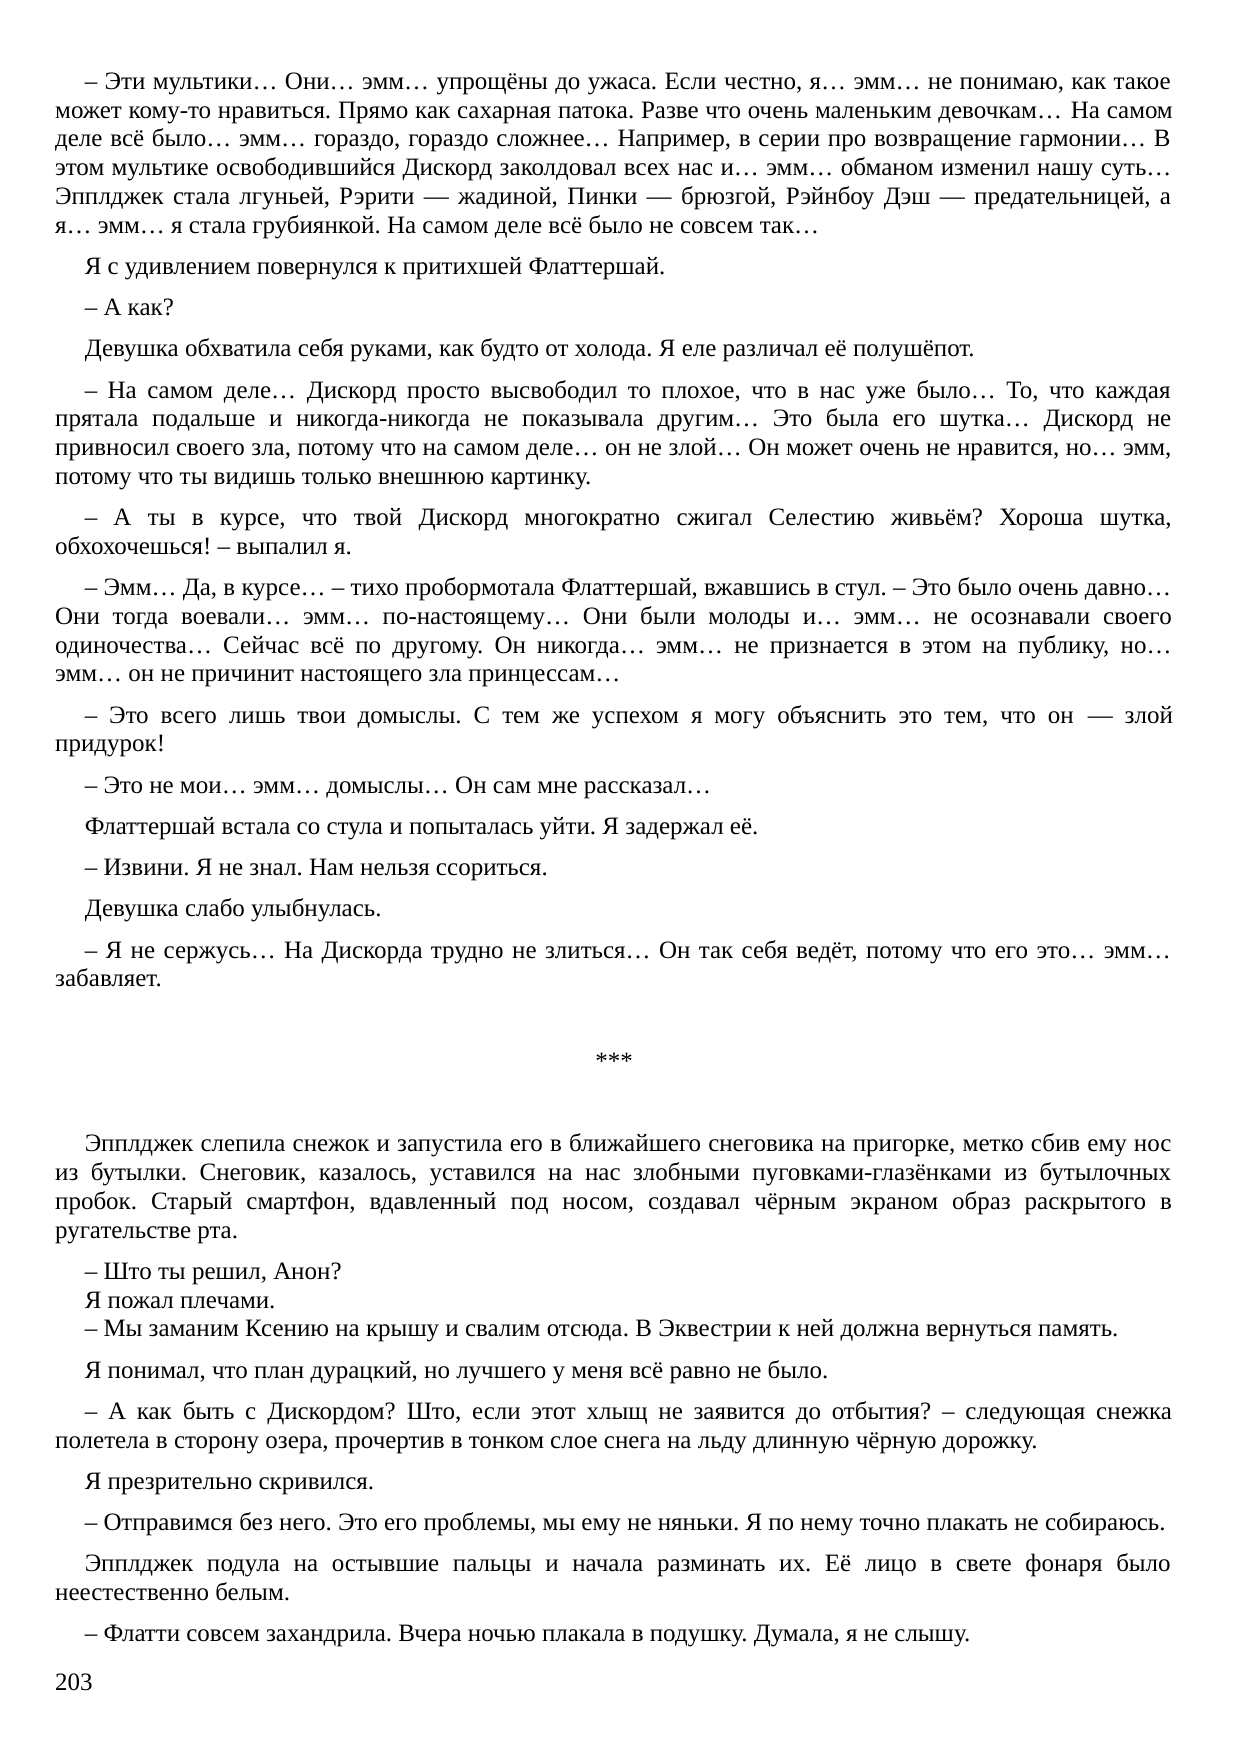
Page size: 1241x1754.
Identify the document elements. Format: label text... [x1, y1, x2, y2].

text – А как? [55, 292, 1173, 321]
text Я понимал, что план дурацкий, но лучшего у меня всё равно не было. [55, 1355, 1173, 1383]
text Эпплджек слепила снежок и запустила его в ближайшего снеговика на пригорке, метко сбив ему нос из бутылки. Снеговик, казалось, уставился на нас злобными пуговками-глазёнками из бутылочных пробок. Старый смартфон, вдавленный под носом, создавал чёрным экраном образ раскрытого в ругательстве рта. [55, 1128, 1173, 1243]
text – Мы заманим Ксению на крышу и свалим отсюда. В Эквестрии к ней должна вернуться память. [55, 1313, 1173, 1342]
text – Извини. Я не знал. Нам нельзя ссориться. [55, 852, 1173, 881]
text – Это не мои… эмм… домыслы… Он сам мне рассказал… [55, 770, 1173, 798]
text Я с удивлением повернулся к притихшей Флаттершай. [55, 251, 1173, 280]
text – А как быть с Дискордом? Што, если этот хлыщ не заявится до отбытия? – следующая снежка полетела в сторону озера, прочертив в тонком слое снега на льду длинную чёрную дорожку. [55, 1396, 1173, 1453]
text – Флатти совсем захандрила. Вчера ночью плакала в подушку. Думала, я не слышу. [55, 1618, 1173, 1647]
text – На самом деле… Дискорд просто высвободил то плохое, что в нас уже было… То, что каждая прятала подальше и никогда-никогда не показывала другим… Это была его шутка… Дискорд не привносил своего зла, потому что на самом деле… он не злой… Он может очень не нравится, но… эмм, потому что ты видишь только внешнюю картинку. [55, 375, 1173, 490]
text – Эмм… Да, в курсе… – тихо пробормотала Флаттершай, вжавшись в стул. – Это было очень давно… Они тогда воевали… эмм… по-настоящему… Они были молоды и… эмм… не осознавали своего одиночества… Сейчас всё по другому. Он никогда… эмм… не признается в этом на публику, но… эмм… он не причинит настоящего зла принцессам… [55, 572, 1173, 687]
text Эпплджек подула на остывшие пальцы и начала разминать их. Её лицо в свете фонаря было неестественно белым. [55, 1548, 1173, 1606]
text – Эти мультики… Они… эмм… упрощёны до ужаса. Если честно, я… эмм… не понимаю, как такое может кому-то нравиться. Прямо как сахарная патока. Разве что очень маленьким девочкам… На самом деле всё было… эмм… гораздо, гораздо сложнее… Например, в серии про возвращение гармонии… В этом мультике освободившийся Дискорд заколдовал всех нас и… эмм… обманом изменил нашу суть… Эпплджек стала лгуньей, Рэрити — жадиной, Пинки — брюзгой, Рэйнбоу Дэш — предательницей, а я… эмм… я стала грубиянкой. На самом деле всё было не совсем так… [55, 66, 1173, 238]
text Я пожал плечами. [55, 1285, 1173, 1313]
text – Это всего лишь твои домыслы. С тем же успехом я могу объяснить это тем, что он — злой придурок! [55, 700, 1173, 757]
text – Я не сержусь… На Дискорда трудно не злиться… Он так себя ведёт, потому что его это… эмм… забавляет. [55, 935, 1173, 992]
text Девушка обхватила себя руками, как будто от холода. Я еле различал её полушёпот. [55, 333, 1173, 362]
text Я презрительно скривился. [55, 1466, 1173, 1495]
text *** [55, 1046, 1173, 1075]
text Флаттершай встала со стула и попыталась уйти. Я задержал её. [55, 811, 1173, 840]
text – Отправимся без него. Это его проблемы, мы ему не няньки. Я по нему точно плакать не собираюсь. [55, 1507, 1173, 1536]
text – А ты в курсе, что твой Дискорд многократно сжигал Селестию живьём? Хороша шутка, обхохочешься! – выпалил я. [55, 502, 1173, 560]
text – Што ты решил, Анон? [55, 1256, 1173, 1285]
text Девушка слабо улыбнулась. [55, 893, 1173, 922]
